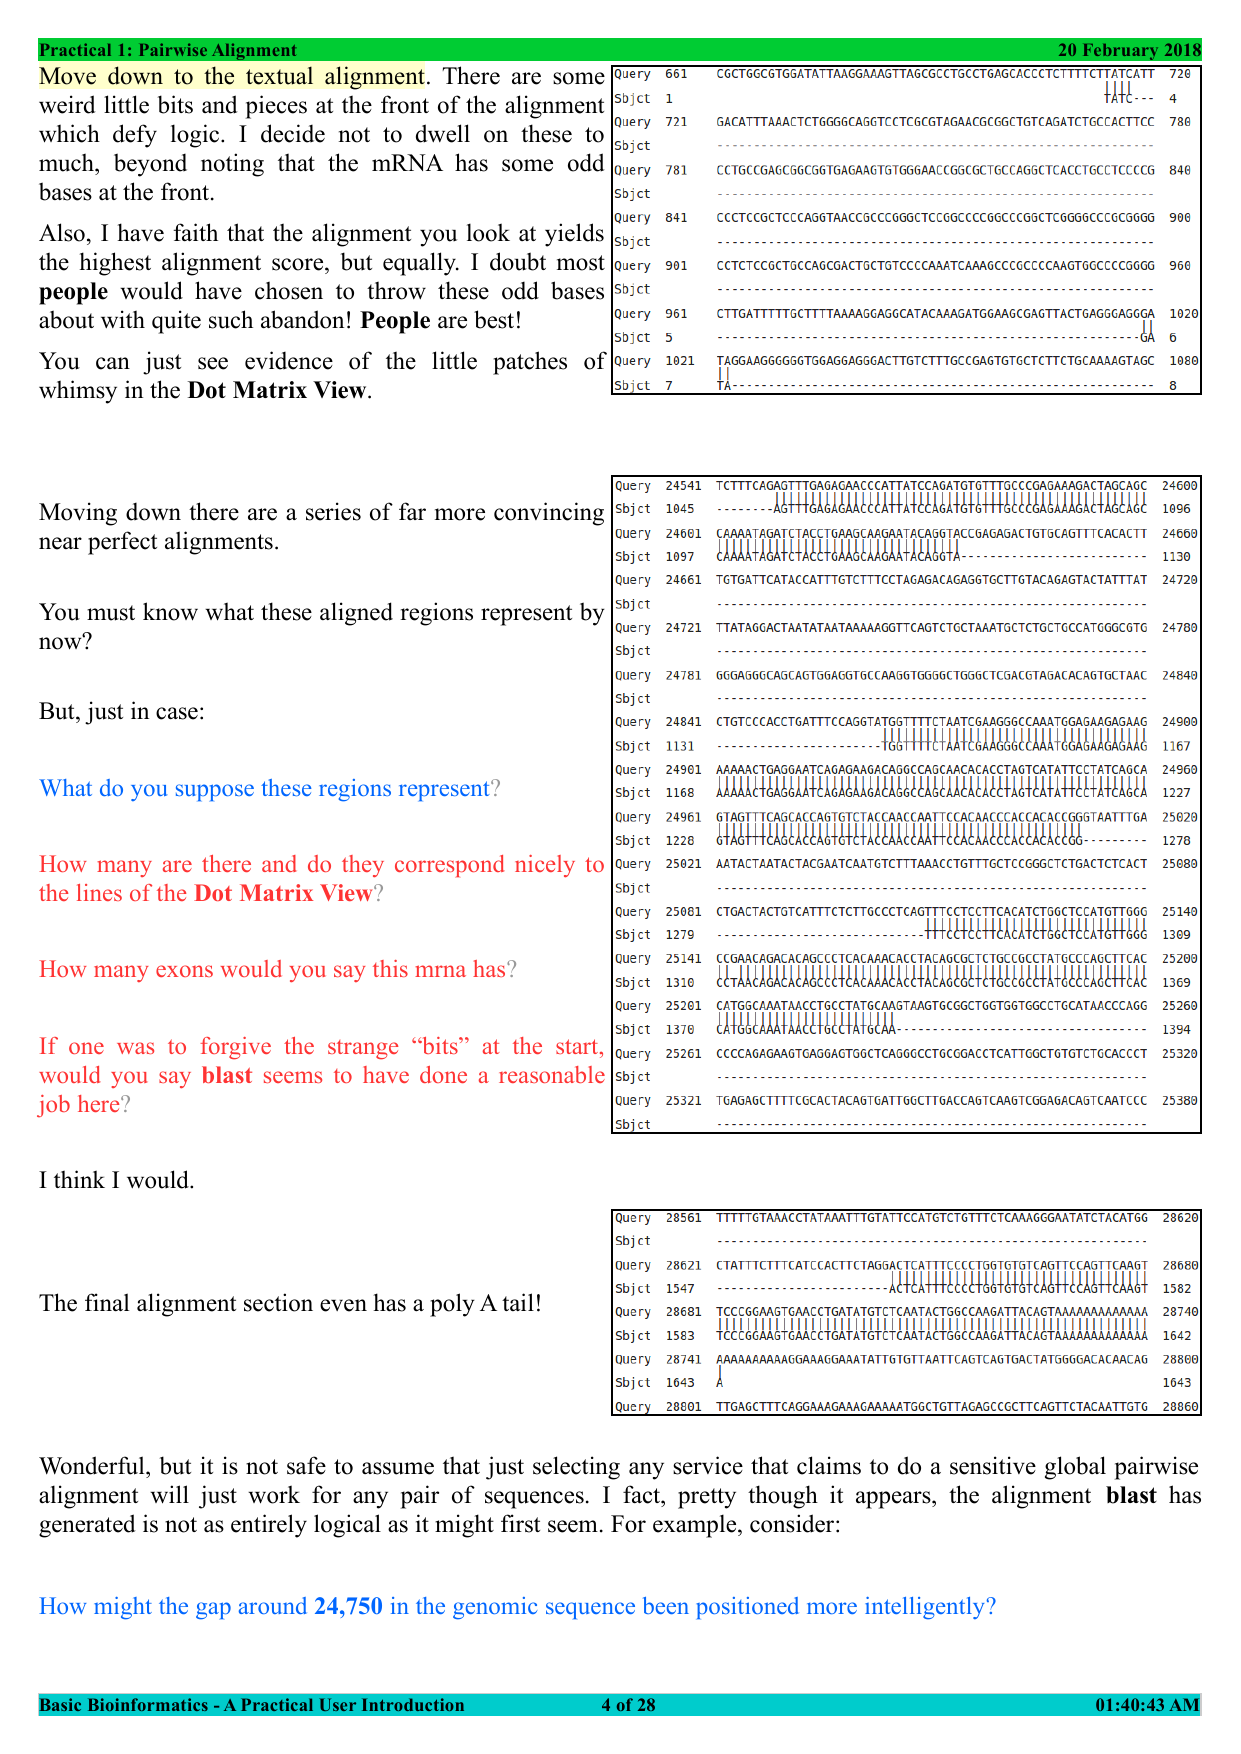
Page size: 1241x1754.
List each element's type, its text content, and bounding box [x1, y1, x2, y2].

text I think I would. [38, 1165, 1202, 1194]
picture [613, 1211, 1200, 1414]
text Move down to the textual alignment. There are some weird little bits and pieces at the front of the alignment which defy logic. I decide not to dwell on these to much, beyond noting that the mRNA has some odd bases at the front. [38, 61, 1202, 206]
text How might the gap around 24,750 in the genomic sequence been positioned more intelligently? [38, 1591, 1202, 1620]
picture [613, 67, 1200, 393]
text Moving down there are a series of far more convincing near perfect alignments. [38, 497, 611, 555]
text You must know what these aligned regions represent by now? [38, 597, 611, 655]
text Wonderful, but it is not safe to assume that just selecting any service that claims to do a sensitive global pairwise alignment will just work for any pair of sequences. I fact, pretty though it appears, the alignment blast has generated is not as entirely logical as it might first seem. For example, consider: [38, 1451, 1202, 1538]
text Also, I have faith that the alignment you look at yields the highest alignment score, but equally. I doubt most people would have chosen to throw these odd bases about with quite such abandon! People are best! [38, 218, 611, 334]
text How many are there and do they correspond nicely to the lines of the Dot Matrix View? [38, 849, 611, 907]
text How many exons would you say this mrna has? [38, 954, 611, 983]
text If one was to forgive the strange “bits” at the start, would you say blast seems to have done a reasonable job here? [38, 1031, 611, 1118]
picture [613, 477, 1200, 1132]
text What do you suppose these regions represent? [38, 772, 611, 802]
text You can just see evidence of the little patches of whimsy in the Dot Matrix View. [38, 346, 1202, 404]
text But, just in case: [38, 696, 611, 725]
text The final alignment section even has a poly A tail! [38, 1288, 611, 1317]
